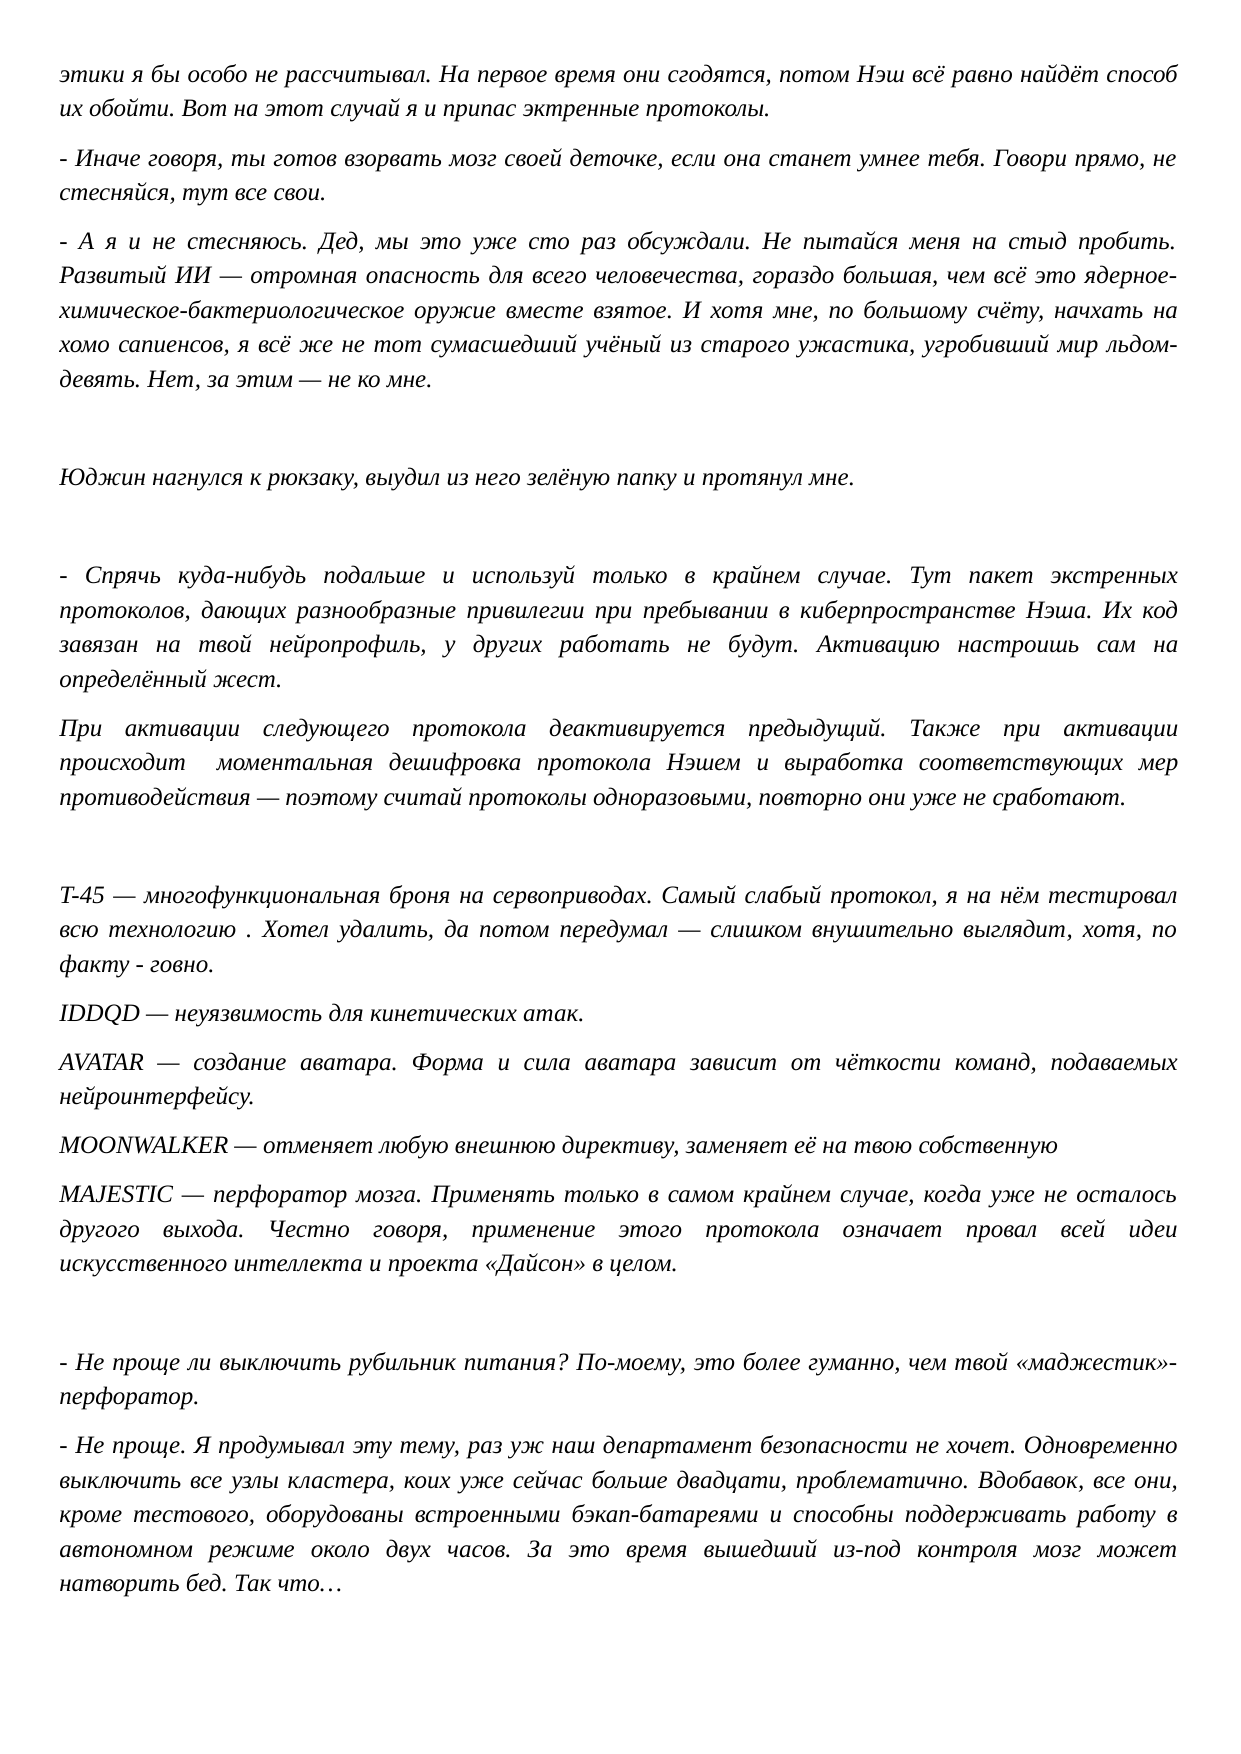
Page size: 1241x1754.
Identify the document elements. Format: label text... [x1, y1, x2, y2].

text IDDQD — неуязвимость для кинетических атак. [59, 998, 1181, 1027]
text MOONWALKER — отменяет любую внешнюю директиву, заменяет её на твою собственную [59, 1131, 1181, 1159]
text этики я бы особо не рассчитывал. На первое время они сгодятся, потом Нэш всё равно найдёт способ их обойти. Вот на этот случай я и припас эктренные протоколы. [59, 59, 1181, 122]
text MAJESTIC — перфоратор мозга. Применять только в самом крайнем случае, когда уже не осталось другого выхода. Честно говоря, применение этого протокола означает провал всей идеи искусственного интеллекта и проекта «Дайсон» в целом. [59, 1179, 1181, 1277]
text - А я и не стесняюсь. Дед, мы это уже сто раз обсуждали. Не пытайся меня на стыд пробить. Развитый ИИ — отромная опасность для всего человечества, гораздо большая, чем всё это ядерное-химическое-бактериологическое оружие вместе взятое. И хотя мне, по большому счёту, начхать на хомо сапиенсов, я всё же не тот сумасшедший учёный из старого ужастика, угробивший мир льдом-девять. Нет, за этим — не ко мне. [59, 226, 1181, 393]
text - Спрячь куда-нибудь подальше и используй только в крайнем случае. Тут пакет экстренных протоколов, дающих разнообразные привилегии при пребывании в киберпространстве Нэша. Их код завязан на твой нейропрофиль, у других работать не будут. Активацию настроишь сам на определённый жест. [59, 560, 1181, 692]
text - Иначе говоря, ты готов взорвать мозг своей деточке, если она станет умнее тебя. Говори прямо, не стесняйся, тут все свои. [59, 143, 1181, 206]
text T-45 — многофункциональная броня на сервоприводах. Самый слабый протокол, я на нём тестировал всю технологию . Хотел удалить, да потом передумал — слишком внушительно выглядит, хотя, по факту - говно. [59, 880, 1181, 978]
text AVATAR — создание аватара. Форма и сила аватара зависит от чёткости команд, подаваемых нейроинтерфейсу. [59, 1047, 1181, 1110]
text - Не проще. Я продумывал эту тему, раз уж наш департамент безопасности не хочет. Одновременно выключить все узлы кластера, коих уже сейчас больше двадцати, проблематично. Вдобавок, все они, кроме тестового, оборудованы встроенными бэкап-батареями и способны поддерживать работу в автономном режиме около двух часов. За это время вышедший из-под контроля мозг может натворить бед. Так что… [59, 1430, 1181, 1597]
text - Не проще ли выключить рубильник питания? По-моему, это более гуманно, чем твой «маджестик»-перфоратор. [59, 1347, 1181, 1410]
text Юджин нагнулся к рюкзаку, выудил из него зелёную папку и протянул мне. [59, 462, 1181, 491]
text При активации следующего протокола деактивируется предыдущий. Также при активации происходит моментальная дешифровка протокола Нэшем и выработка соответствующих мер противодействия — поэтому считай протоколы одноразовыми, повторно они уже не сработают. [59, 713, 1181, 811]
